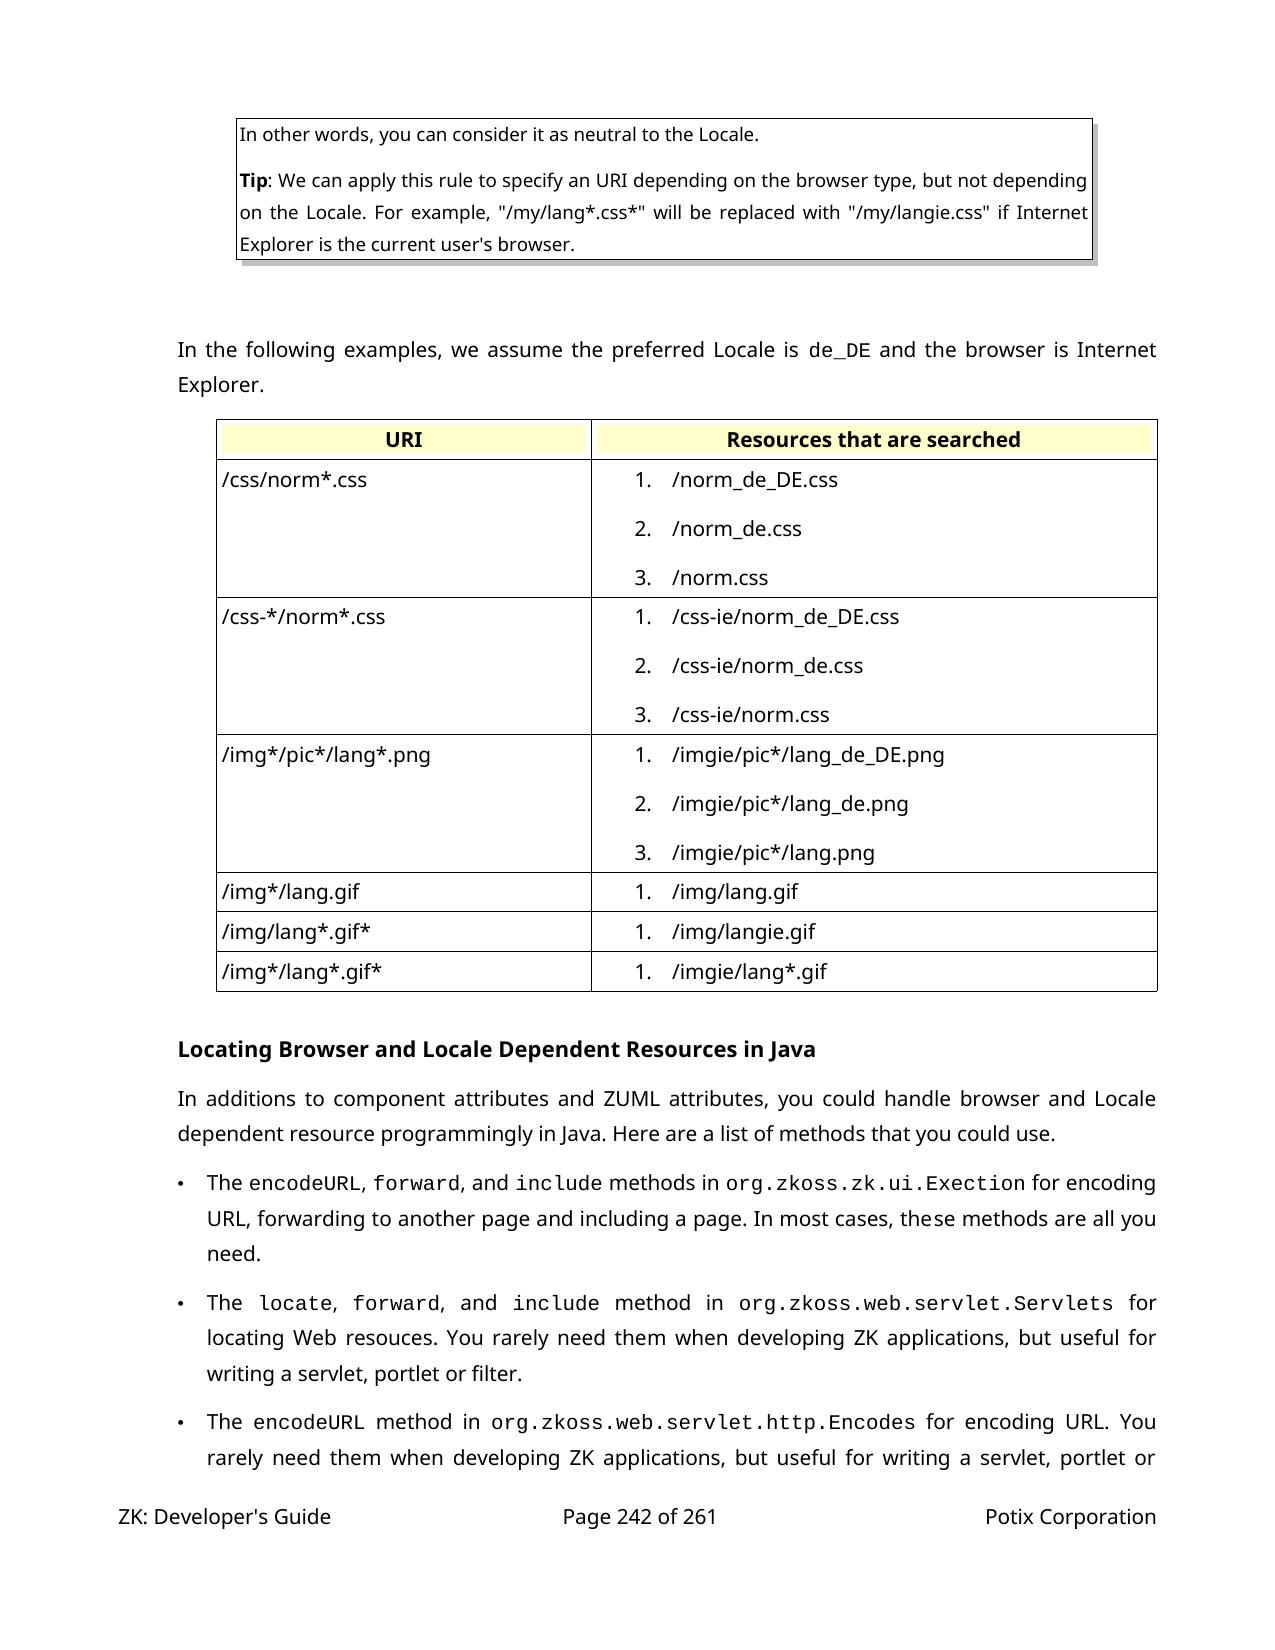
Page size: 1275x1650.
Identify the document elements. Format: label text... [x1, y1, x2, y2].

table_cell /img*/lang.gif [217, 873, 591, 911]
table_header URI [217, 420, 591, 459]
table_cell /css/norm*.css [217, 460, 591, 597]
table_cell /img*/lang*.gif* [217, 952, 591, 991]
table_cell /img/lang*.gif* [217, 912, 591, 951]
table_cell /norm_de_DE.css /norm_de.css /norm.css [592, 460, 1157, 597]
text In other words, you can consider it as neutral to the Locale. [237, 119, 1092, 147]
list The locate, forward, and include method in org.zkoss.web.servlet.Servlets for locating Web resouces. You rarely need them when developing ZK applications, but useful for writing a servlet, portlet or filter. [177, 1288, 1157, 1387]
list The encodeURL, forward, and include methods in org.zkoss.zk.ui.Exection for encoding URL, forwarding to another page and including a page. In most cases, these methods are all you need. [177, 1168, 1157, 1267]
table_cell /img*/pic*/lang*.png [217, 735, 591, 872]
table_cell /css-*/norm*.css [217, 598, 591, 734]
table_cell /imgie/lang*.gif [592, 952, 1157, 991]
list The encodeURL method in org.zkoss.web.servlet.http.Encodes for encoding URL. You rarely need them when developing ZK applications, but useful for writing a servlet, portlet or [177, 1407, 1157, 1471]
table_cell /css-ie/norm_de_DE.css /css-ie/norm_de.css /css-ie/norm.css [592, 598, 1157, 734]
table_cell /img/langie.gif [592, 912, 1157, 951]
subtitle Locating Browser and Locale Dependent Resources in Java [177, 1034, 1157, 1064]
table_cell /img/lang.gif [592, 873, 1157, 911]
text Tip: We can apply this rule to specify an URI depending on the browser type, but not depending on the Locale. For example, "/my/lang*.css*" will be replaced with "/my/langie.css" if Internet Explorer is the current user's browser. [237, 164, 1092, 259]
text In the following examples, we assume the preferred Locale is de_DE and the browser is Internet Explorer. [177, 335, 1157, 399]
table_cell /imgie/pic*/lang_de_DE.png /imgie/pic*/lang_de.png /imgie/pic*/lang.png [592, 735, 1157, 872]
text In additions to component attributes and ZUML attributes, you could handle browser and Locale dependent resource programmingly in Java. Here are a list of methods that you could use. [177, 1084, 1157, 1148]
table_header Resources that are searched [592, 420, 1157, 459]
